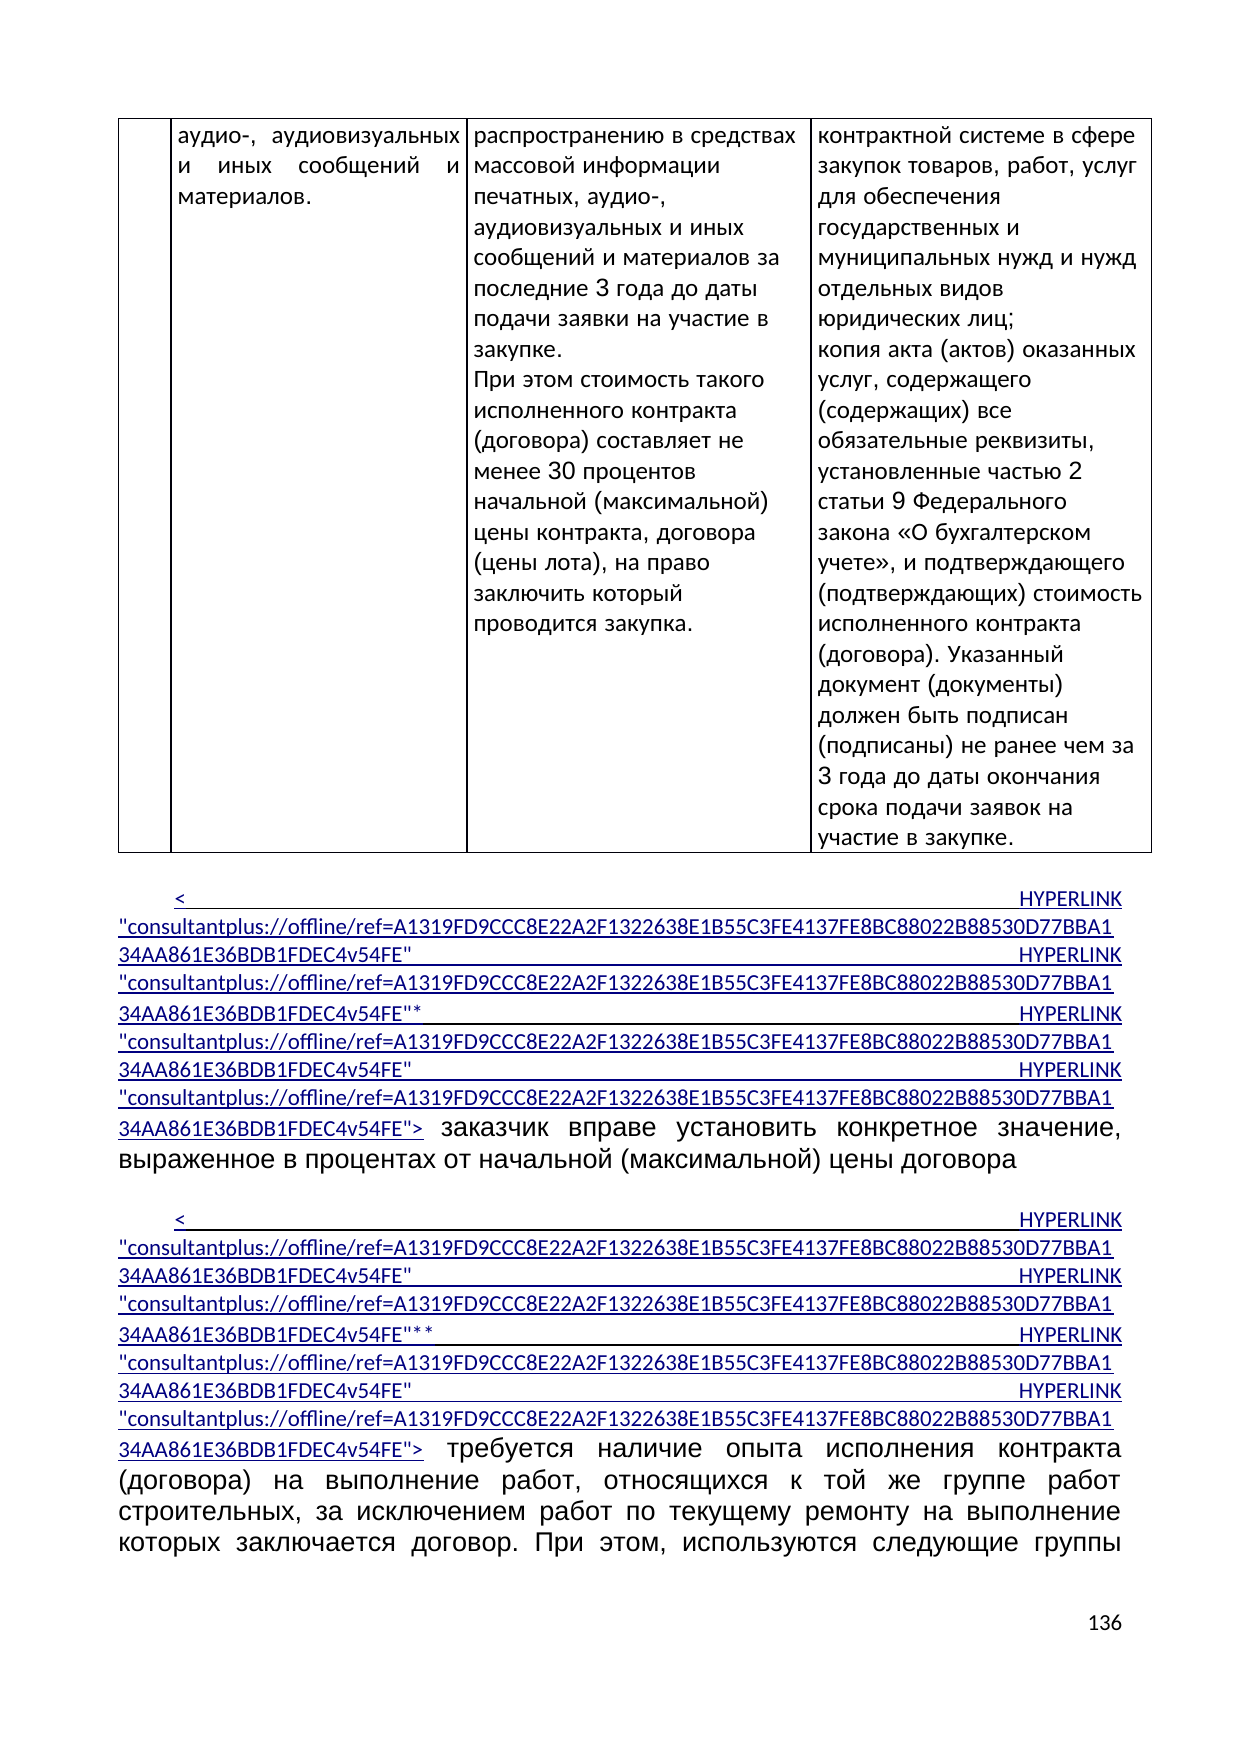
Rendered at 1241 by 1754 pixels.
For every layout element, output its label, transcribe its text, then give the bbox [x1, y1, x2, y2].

table_cell распространению в средствах массовой информации печатных, аудио-, аудиовизуальных и иных сообщений и материалов за последние 3 года до даты подачи заявки на участие в закупке. При этом стоимость такого исполненного контракта (договора) составляет не менее 30 процентов начальной (максимальной) цены контракта, договора (цены лота), на право заключить который проводится закупка. [468, 119, 810, 852]
text "consultantplus://offline/ref=A1319FD9CCC8E22A2F1322638E1B55C3FE4137FE8BC88022B88530D77BBA134AA861E36BDB1FDEC4v54FE"> заказчик вправе установить конкретное значение, выраженное в процентах от начальной (максимальной) цены договора [118, 1081, 1122, 1174]
text "consultantplus://offline/ref=A1319FD9CCC8E22A2F1322638E1B55C3FE4137FE8BC88022B88530D77BBA134AA861E36BDB1FDEC4v54FE"> требуется наличие опыта исполнения контракта (договора) на выполнение работ, относящихся к той же группе работ строительных, за исключением работ по текущему ремонту на выполнение которых заключается договор. При этом, используются следующие группы [118, 1402, 1122, 1557]
table_cell аудио-, аудиовизуальных и иных сообщений и материалов. [172, 119, 466, 852]
table_cell контрактной системе в сфере закупок товаров, работ, услуг для обеспечения государственных и муниципальных нужд и нужд отдельных видов юридических лиц; копия акта (актов) оказанных услуг, содержащего (содержащих) все обязательные реквизиты, установленные частью 2 статьи 9 Федерального закона «О бухгалтерском учете», и подтверждающего (подтверждающих) стоимость исполненного контракта (договора). Указанный документ (документы) должен быть подписан (подписаны) не ранее чем за 3 года до даты окончания срока подачи заявок на участие в закупке. [812, 119, 1151, 852]
text "consultantplus://offline/ref=A1319FD9CCC8E22A2F1322638E1B55C3FE4137FE8BC88022B88530D77BBA134AA861E36BDB1FDEC4v54FE" HYPERLINK [118, 1346, 1122, 1401]
text "consultantplus://offline/ref=A1319FD9CCC8E22A2F1322638E1B55C3FE4137FE8BC88022B88530D77BBA134AA861E36BDB1FDEC4v54FE"** HYPERLINK [118, 1287, 1122, 1344]
table_cell [119, 119, 170, 852]
text < HYPERLINK "consultantplus://offline/ref=A1319FD9CCC8E22A2F1322638E1B55C3FE4137FE8BC88022B88530D77BBA134AA861E36BDB1FDEC4v54FE" HYPERLINK [118, 1202, 1122, 1285]
text "consultantplus://offline/ref=A1319FD9CCC8E22A2F1322638E1B55C3FE4137FE8BC88022B88530D77BBA134AA861E36BDB1FDEC4v54FE" HYPERLINK [118, 1025, 1122, 1079]
text "consultantplus://offline/ref=A1319FD9CCC8E22A2F1322638E1B55C3FE4137FE8BC88022B88530D77BBA134AA861E36BDB1FDEC4v54FE"* HYPERLINK [118, 966, 1122, 1023]
text < HYPERLINK "consultantplus://offline/ref=A1319FD9CCC8E22A2F1322638E1B55C3FE4137FE8BC88022B88530D77BBA134AA861E36BDB1FDEC4v54FE" HYPERLINK [118, 881, 1122, 964]
